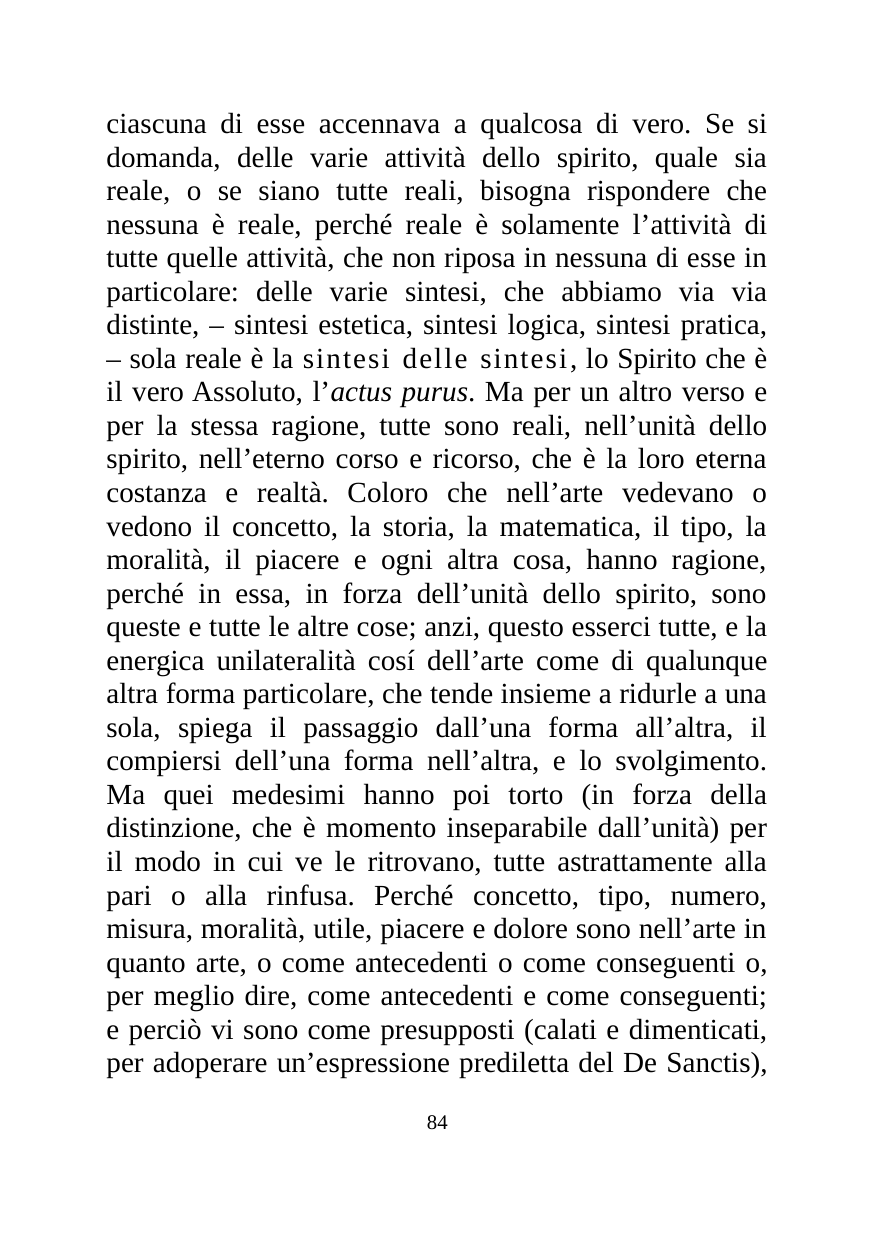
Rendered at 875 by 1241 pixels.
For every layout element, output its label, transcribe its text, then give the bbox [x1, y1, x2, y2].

text ciascuna di esse accennava a qualcosa di vero. Se si domanda, delle varie attività dello spirito, quale sia reale, o se siano tutte reali, bisogna rispondere che nessuna è reale, perché reale è solamente l’attività di tutte quelle attività, che non riposa in nessuna di esse in particolare: delle varie sintesi, che abbiamo via via distinte, – sintesi estetica, sintesi logica, sintesi pratica, – sola reale è la sintesi delle sintesi, lo Spirito che è il vero Assoluto, l’actus purus. Ma per un altro verso e per la stessa ragione, tutte sono reali, nell’unità dello spirito, nell’eterno corso e ricorso, che è la loro eterna costanza e realtà. Coloro che nell’arte vedevano o vedono il concetto, la storia, la matematica, il tipo, la moralità, il piacere e ogni altra cosa, hanno ragione, perché in essa, in forza dell’unità dello spirito, sono queste e tutte le altre cose; anzi, questo esserci tutte, e la energica unilateralità cosí dell’arte come di qualunque altra forma particolare, che tende insieme a ridurle a una sola, spiega il passaggio dall’una forma all’altra, il compiersi dell’una forma nell’altra, e lo svolgimento. Ma quei medesimi hanno poi torto (in forza della distinzione, che è momento inseparabile dall’unità) per il modo in cui ve le ritrovano, tutte astrattamente alla pari o alla rinfusa. Perché concetto, tipo, numero, misura, moralità, utile, piacere e dolore sono nell’arte in quanto arte, o come antecedenti o come conseguenti o, per meglio dire, come antecedenti e come conseguenti; e perciò vi sono come presupposti (calati e dimenticati, per adoperare un’espressione prediletta del De Sanctis), [106, 106, 768, 1079]
